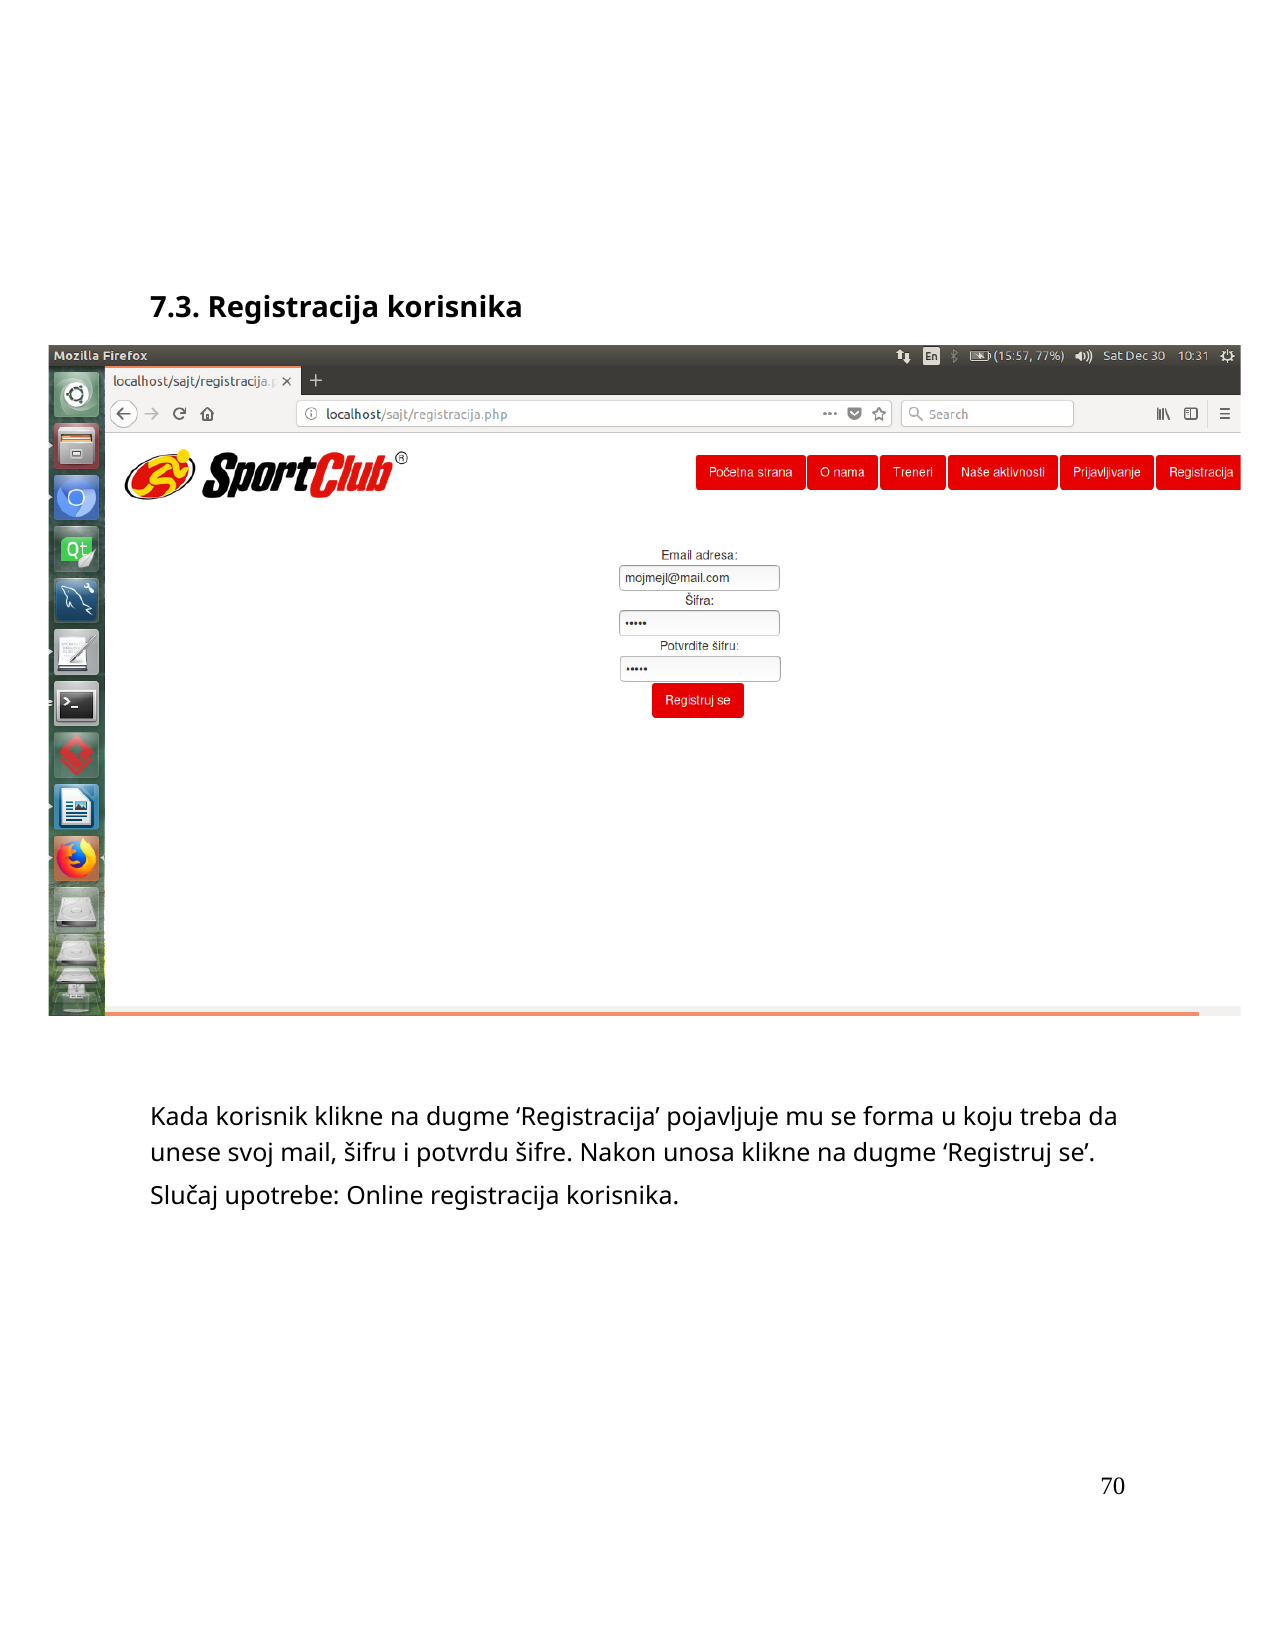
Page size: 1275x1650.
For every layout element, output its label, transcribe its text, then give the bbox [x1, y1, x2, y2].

picture [48, 345, 1241, 1016]
text Kada korisnik klikne na dugme ‘Registracija’ pojavljuje mu se forma u koju treba da unese svoj mail, šifru i potvrdu šifre. Nakon unosa klikne na dugme ‘Registruj se’. [150, 1098, 1125, 1169]
text Slučaj upotrebe: Online registracija korisnika. [150, 1178, 1125, 1212]
text 7.3. Registracija korisnika [150, 286, 1125, 326]
